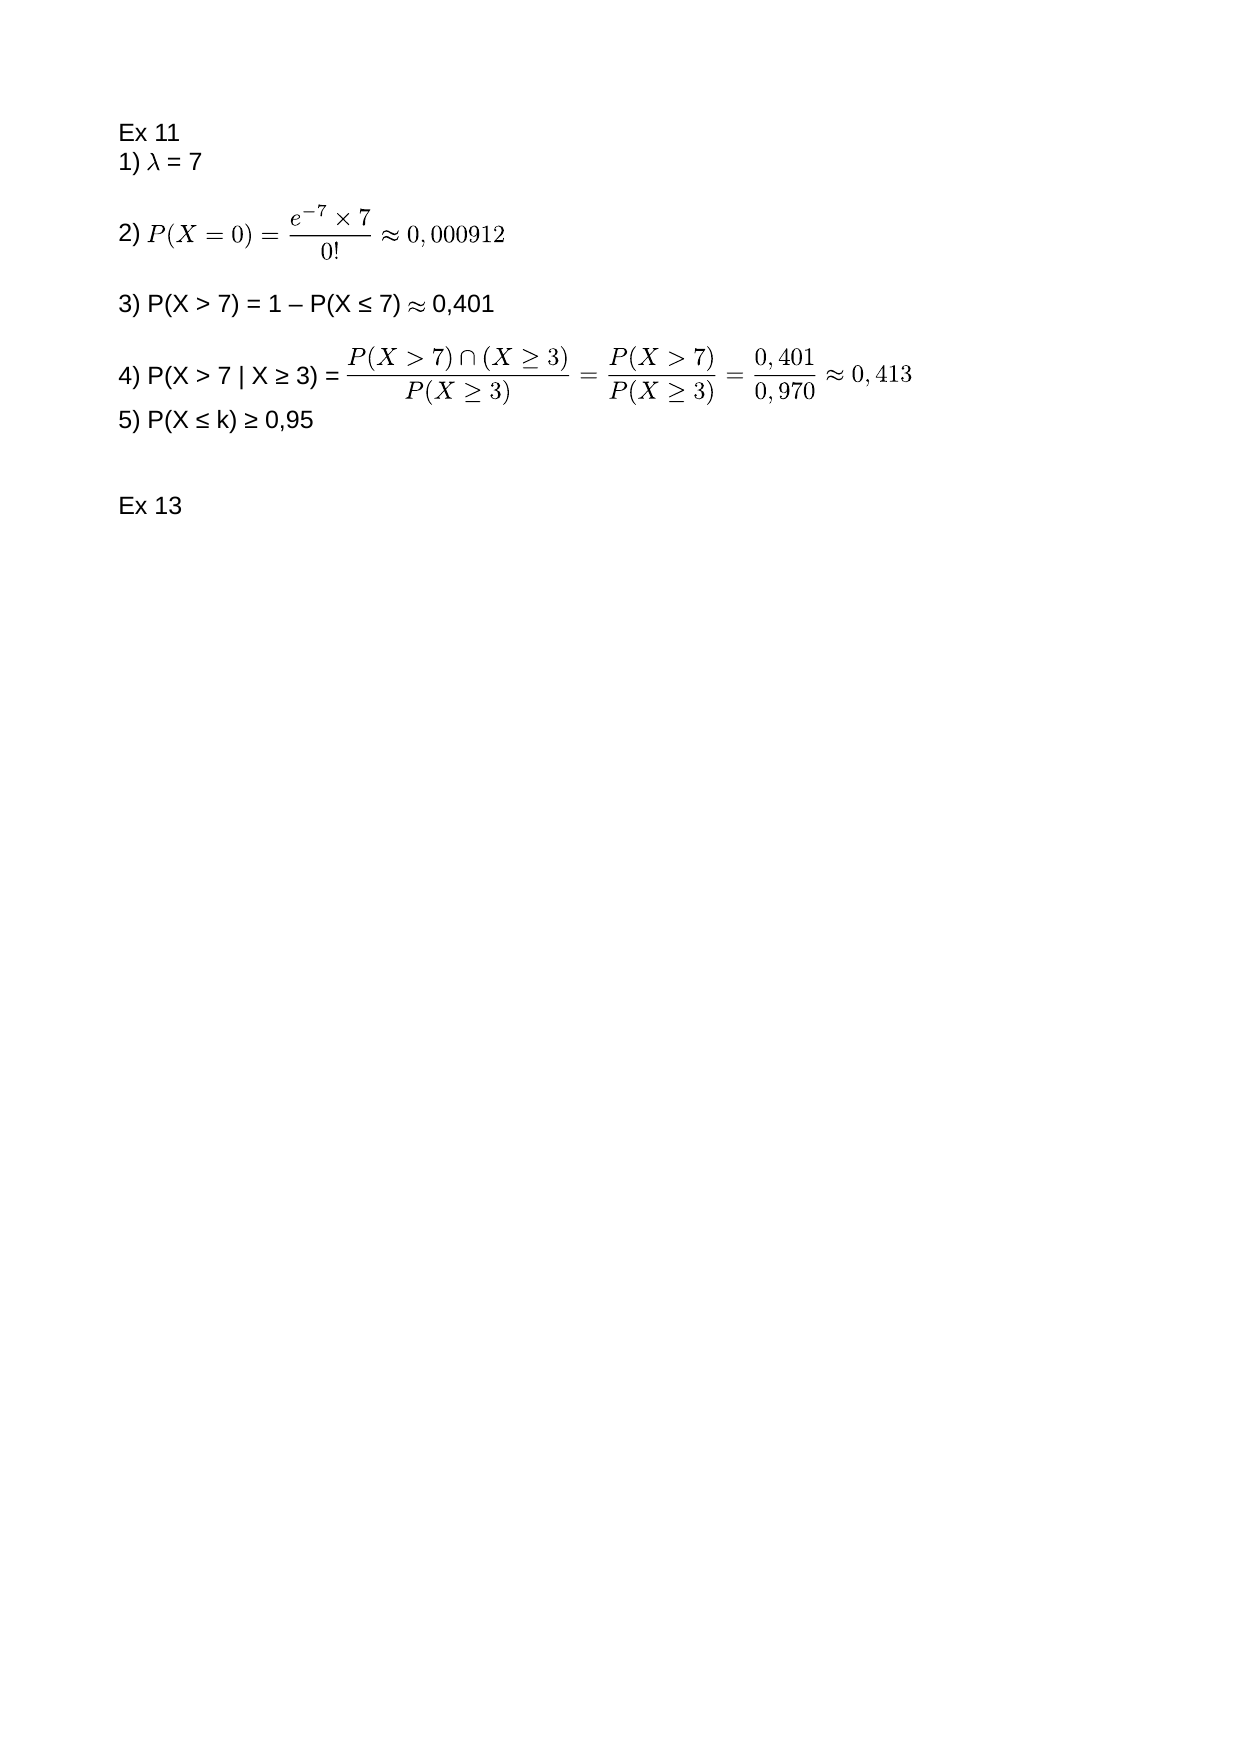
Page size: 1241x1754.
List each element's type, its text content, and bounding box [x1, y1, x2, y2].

text [322, 204, 1122, 260]
text 5) P(X ≤ k) ≥ 0,95 [118, 405, 1122, 434]
text 3) P(X > 7) = 1 – P(X ≤ 7) 0,401 [118, 289, 1122, 317]
text 1) = 7 [118, 147, 1122, 176]
text Ex 13 [118, 491, 1122, 520]
text 4) P(X > 7 | X ≥ 3) = [118, 346, 430, 405]
text Ex 11 [118, 118, 1122, 147]
text 2) [118, 204, 324, 260]
text [709, 346, 1122, 405]
